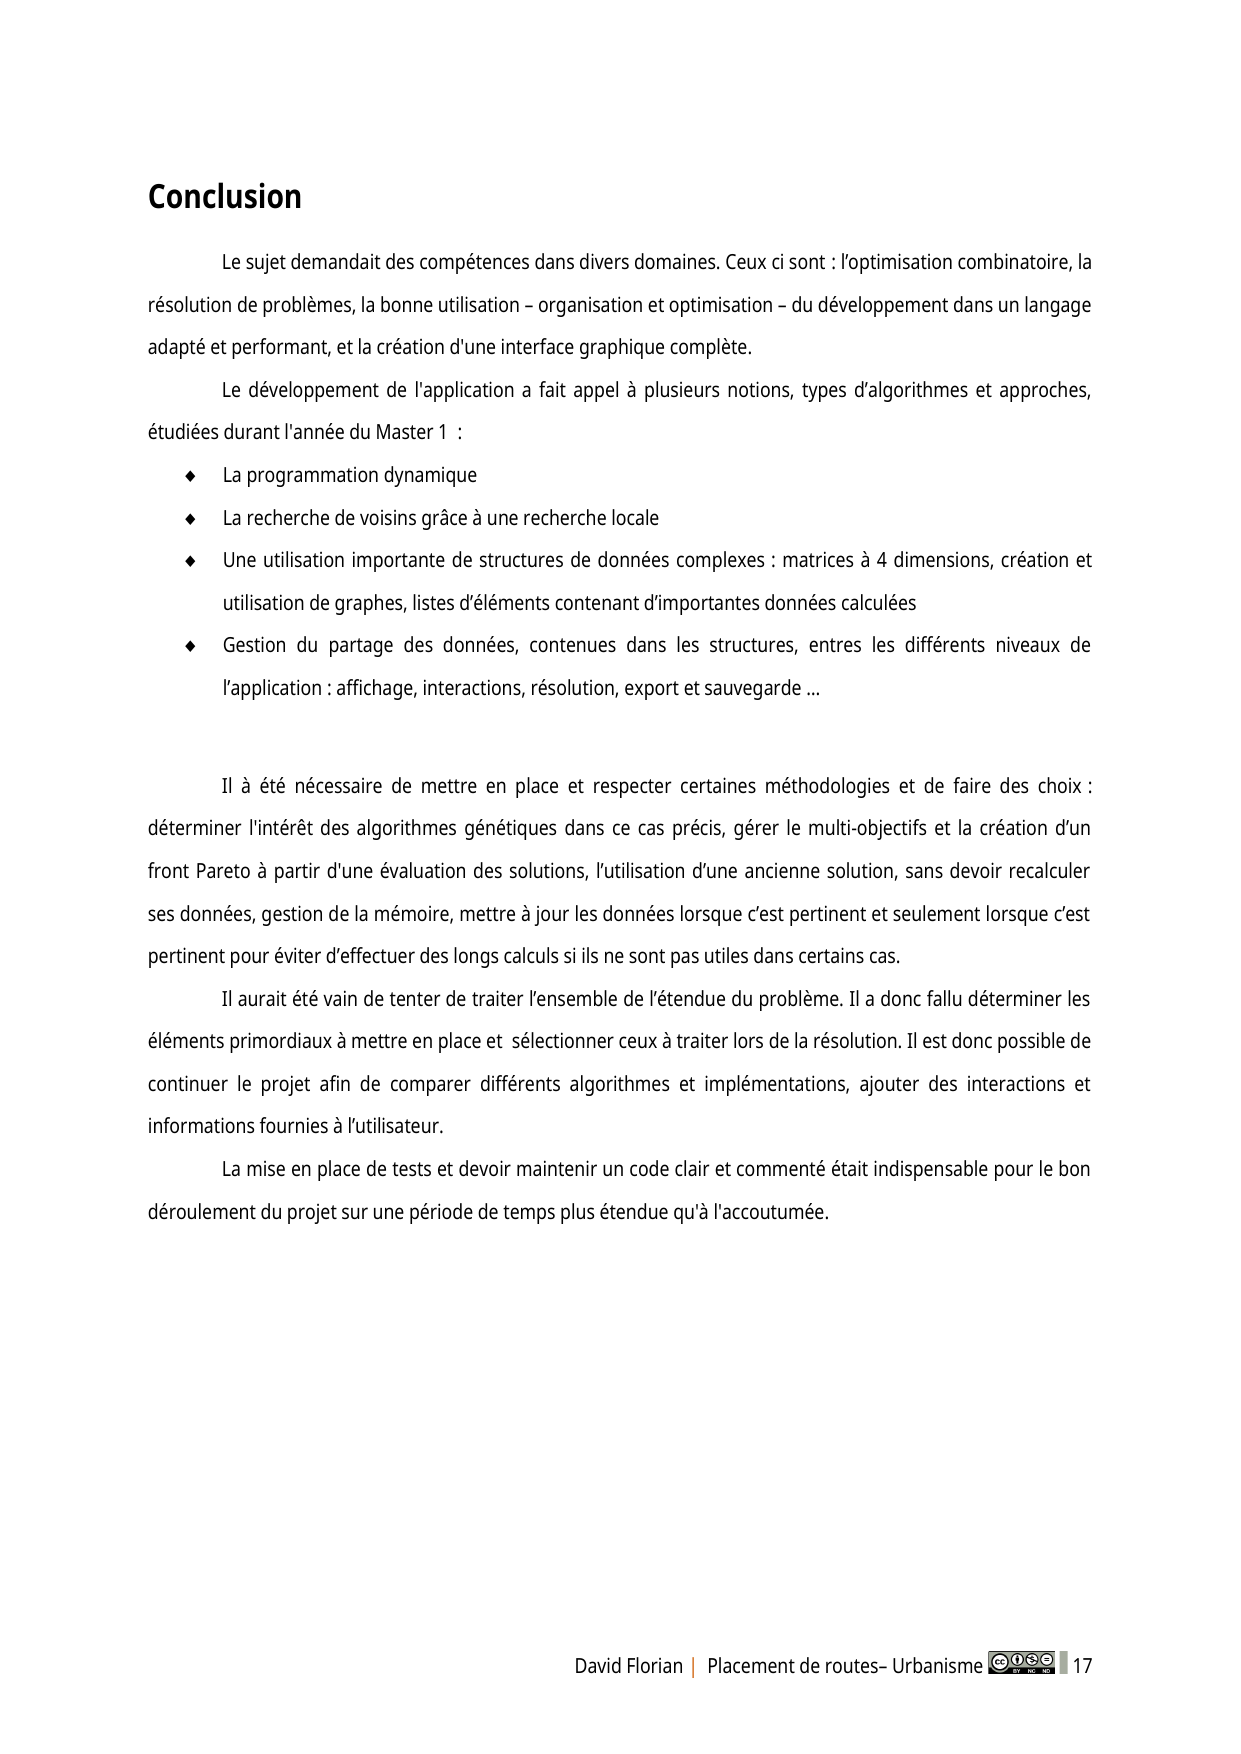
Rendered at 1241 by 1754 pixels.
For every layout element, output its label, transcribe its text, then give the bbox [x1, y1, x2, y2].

subtitle Conclusion [148, 173, 1092, 218]
text Le sujet demandait des compétences dans divers domaines. Ceux ci sont : l’optimisation combinatoire, la résolution de problèmes, la bonne utilisation – organisation et optimisation – du développement dans un langage adapté et performant, et la création d'une interface graphique complète. [148, 247, 1092, 361]
list Une utilisation importante de structures de données complexes : matrices à 4 dimensions, création et utilisation de graphes, listes d’éléments contenant d’importantes données calculées [185, 545, 1092, 616]
list La recherche de voisins grâce à une recherche locale [185, 503, 1092, 531]
list Gestion du partage des données, contenues dans les structures, entres les différents niveaux de l’application : affichage, interactions, résolution, export et sauvegarde … [185, 631, 1092, 702]
picture [1059, 1651, 1068, 1674]
text Il à été nécessaire de mettre en place et respecter certaines méthodologies et de faire des choix : déterminer l'intérêt des algorithmes génétiques dans ce cas précis, gérer le multi-objectifs et la création d’un front Pareto à partir d'une évaluation des solutions, l’utilisation d’une ancienne solution, sans devoir recalculer ses données, gestion de la mémoire, mettre à jour les données lorsque c’est pertinent et seulement lorsque c’est pertinent pour éviter d’effectuer des longs calculs si ils ne sont pas utiles dans certains cas. [148, 771, 1092, 970]
text Le développement de l'application a fait appel à plusieurs notions, types d’algorithmes et approches, étudiées durant l'année du Master 1 : [148, 375, 1092, 446]
text Il aurait été vain de tenter de traiter l’ensemble de l’étendue du problème. Il a donc fallu déterminer les éléments primordiaux à mettre en place et sélectionner ceux à traiter lors de la résolution. Il est donc possible de continuer le projet afin de comparer différents algorithmes et implémentations, ajouter des interactions et informations fournies à l’utilisateur. [148, 984, 1092, 1140]
list La programmation dynamique [185, 460, 1092, 488]
text La mise en place de tests et devoir maintenir un code clair et commenté était indispensable pour le bon déroulement du projet sur une période de temps plus étendue qu'à l'accoutumée. [148, 1154, 1092, 1225]
picture [988, 1651, 1055, 1674]
